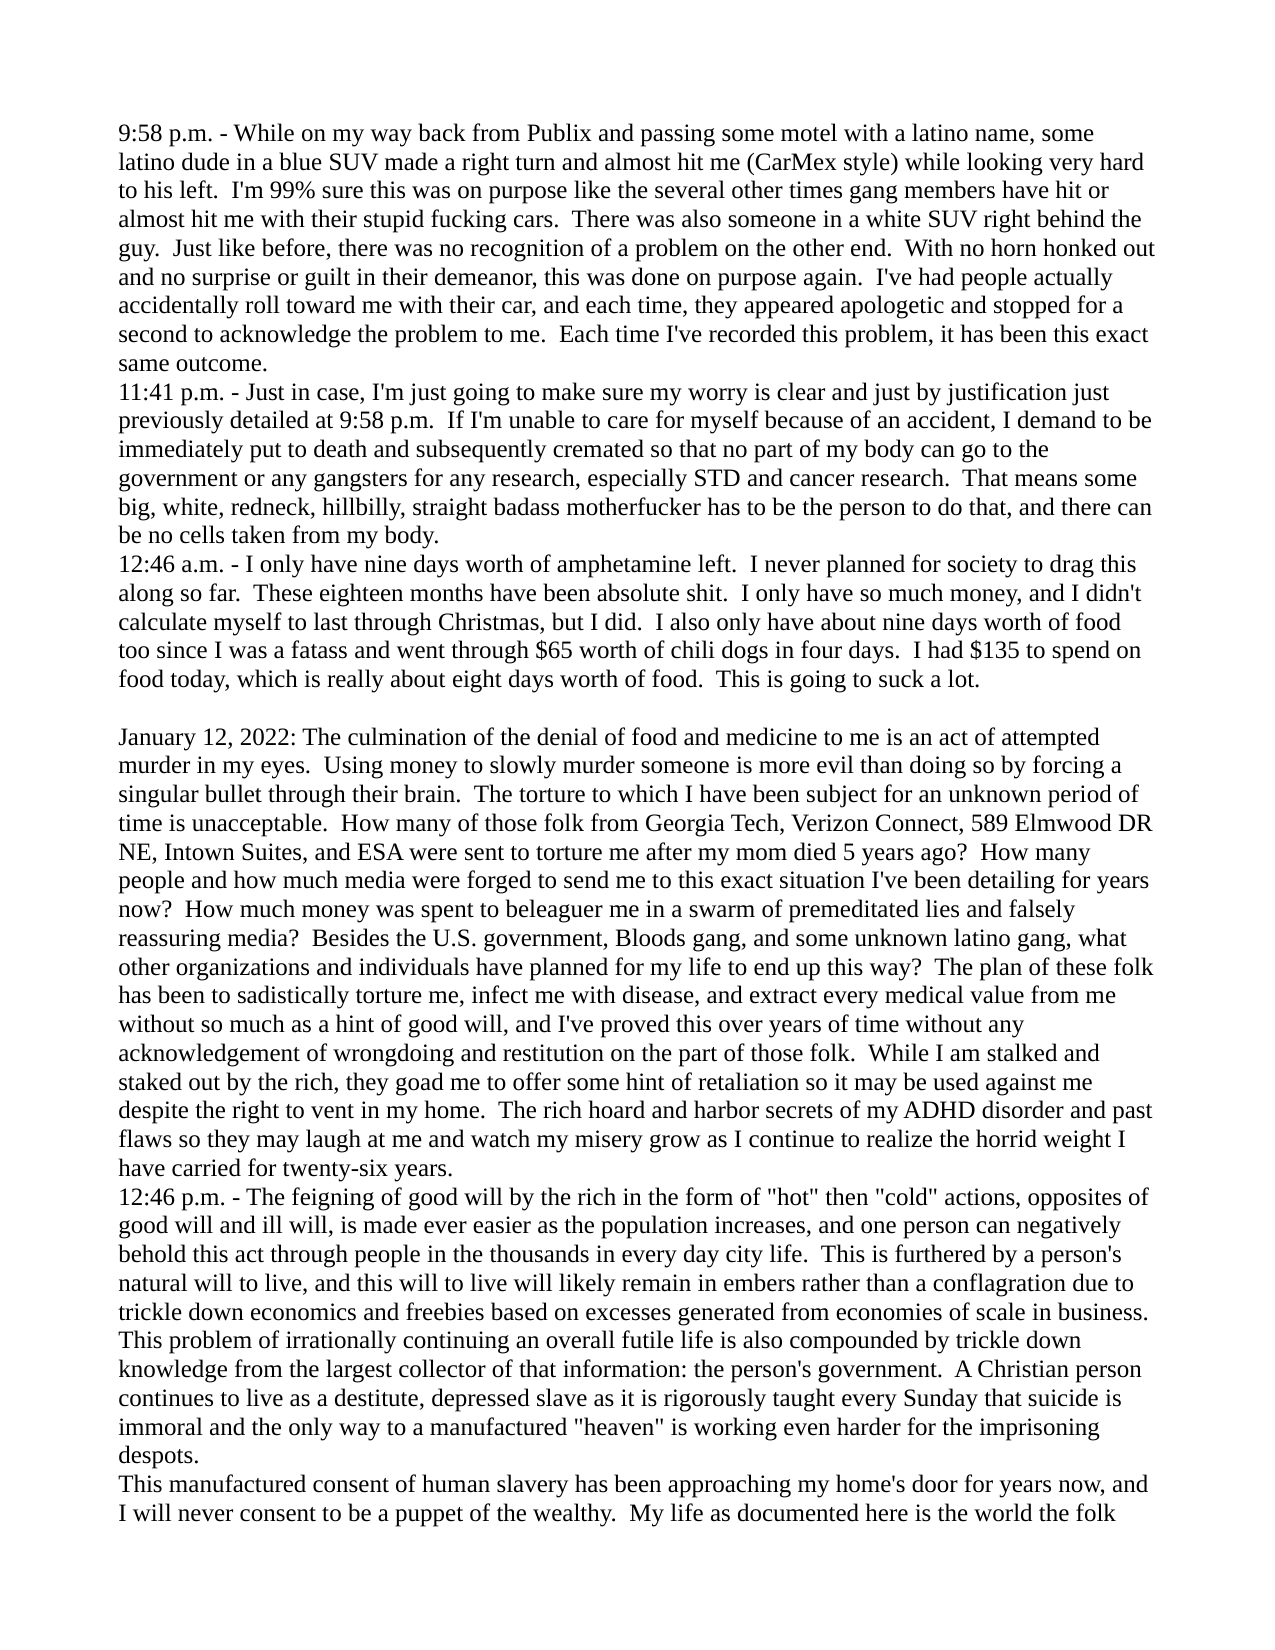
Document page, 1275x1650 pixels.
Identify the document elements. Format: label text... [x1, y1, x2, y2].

text 12:46 p.m. - The feigning of good will by the rich in the form of "hot" then "cold" actions, opposites of good will and ill will, is made ever easier as the population increases, and one person can negatively behold this act through people in the thousands in every day city life. This is furthered by a person's natural will to live, and this will to live will likely remain in embers rather than a conflagration due to trickle down economics and freebies based on excesses generated from economies of scale in business. This problem of irrationally continuing an overall futile life is also compounded by trickle down knowledge from the largest collector of that information: the person's government. A Christian person continues to live as a destitute, depressed slave as it is rigorously taught every Sunday that suicide is immoral and the only way to a manufactured "heaven" is working even harder for the imprisoning despots. [118, 1182, 1157, 1469]
text 12:46 a.m. - I only have nine days worth of amphetamine left. I never planned for society to drag this along so far. These eighteen months have been absolute shit. I only have so much money, and I didn't calculate myself to last through Christmas, but I did. I also only have about nine days worth of food too since I was a fatass and went through $65 worth of chili dogs in four days. I had $135 to spend on food today, which is really about eight days worth of food. This is going to suck a lot. [118, 549, 1157, 693]
text 9:58 p.m. - While on my way back from Publix and passing some motel with a latino name, some latino dude in a blue SUV made a right turn and almost hit me (CarMex style) while looking very hard to his left. I'm 99% sure this was on purpose like the several other times gang members have hit or almost hit me with their stupid fucking cars. There was also someone in a white SUV right behind the guy. Just like before, there was no recognition of a problem on the other end. With no horn honked out and no surprise or guilt in their demeanor, this was done on purpose again. I've had people actually accidentally roll toward me with their car, and each time, they appeared apologetic and stopped for a second to acknowledge the problem to me. Each time I've recorded this problem, it has been this exact same outcome. [118, 118, 1157, 377]
text This manufactured consent of human slavery has been approaching my home's door for years now, and I will never consent to be a puppet of the wealthy. My life as documented here is the world the folk [118, 1469, 1157, 1527]
text 11:41 p.m. - Just in case, I'm just going to make sure my worry is clear and just by justification just previously detailed at 9:58 p.m. If I'm unable to care for myself because of an accident, I demand to be immediately put to death and subsequently cremated so that no part of my body can go to the government or any gangsters for any research, especially STD and cancer research. That means some big, white, redneck, hillbilly, straight badass motherfucker has to be the person to do that, and there can be no cells taken from my body. [118, 377, 1157, 549]
text January 12, 2022: The culmination of the denial of food and medicine to me is an act of attempted murder in my eyes. Using money to slowly murder someone is more evil than doing so by forcing a singular bullet through their brain. The torture to which I have been subject for an unknown period of time is unacceptable. How many of those folk from Georgia Tech, Verizon Connect, 589 Elmwood DR NE, Intown Suites, and ESA were sent to torture me after my mom died 5 years ago? How many people and how much media were forged to send me to this exact situation I've been detailing for years now? How much money was spent to beleaguer me in a swarm of premeditated lies and falsely reassuring media? Besides the U.S. government, Bloods gang, and some unknown latino gang, what other organizations and individuals have planned for my life to end up this way? The plan of these folk has been to sadistically torture me, infect me with disease, and extract every medical value from me without so much as a hint of good will, and I've proved this over years of time without any acknowledgement of wrongdoing and restitution on the part of those folk. While I am stalked and staked out by the rich, they goad me to offer some hint of retaliation so it may be used against me despite the right to vent in my home. The rich hoard and harbor secrets of my ADHD disorder and past flaws so they may laugh at me and watch my misery grow as I continue to realize the horrid weight I have carried for twenty-six years. [118, 722, 1157, 1182]
